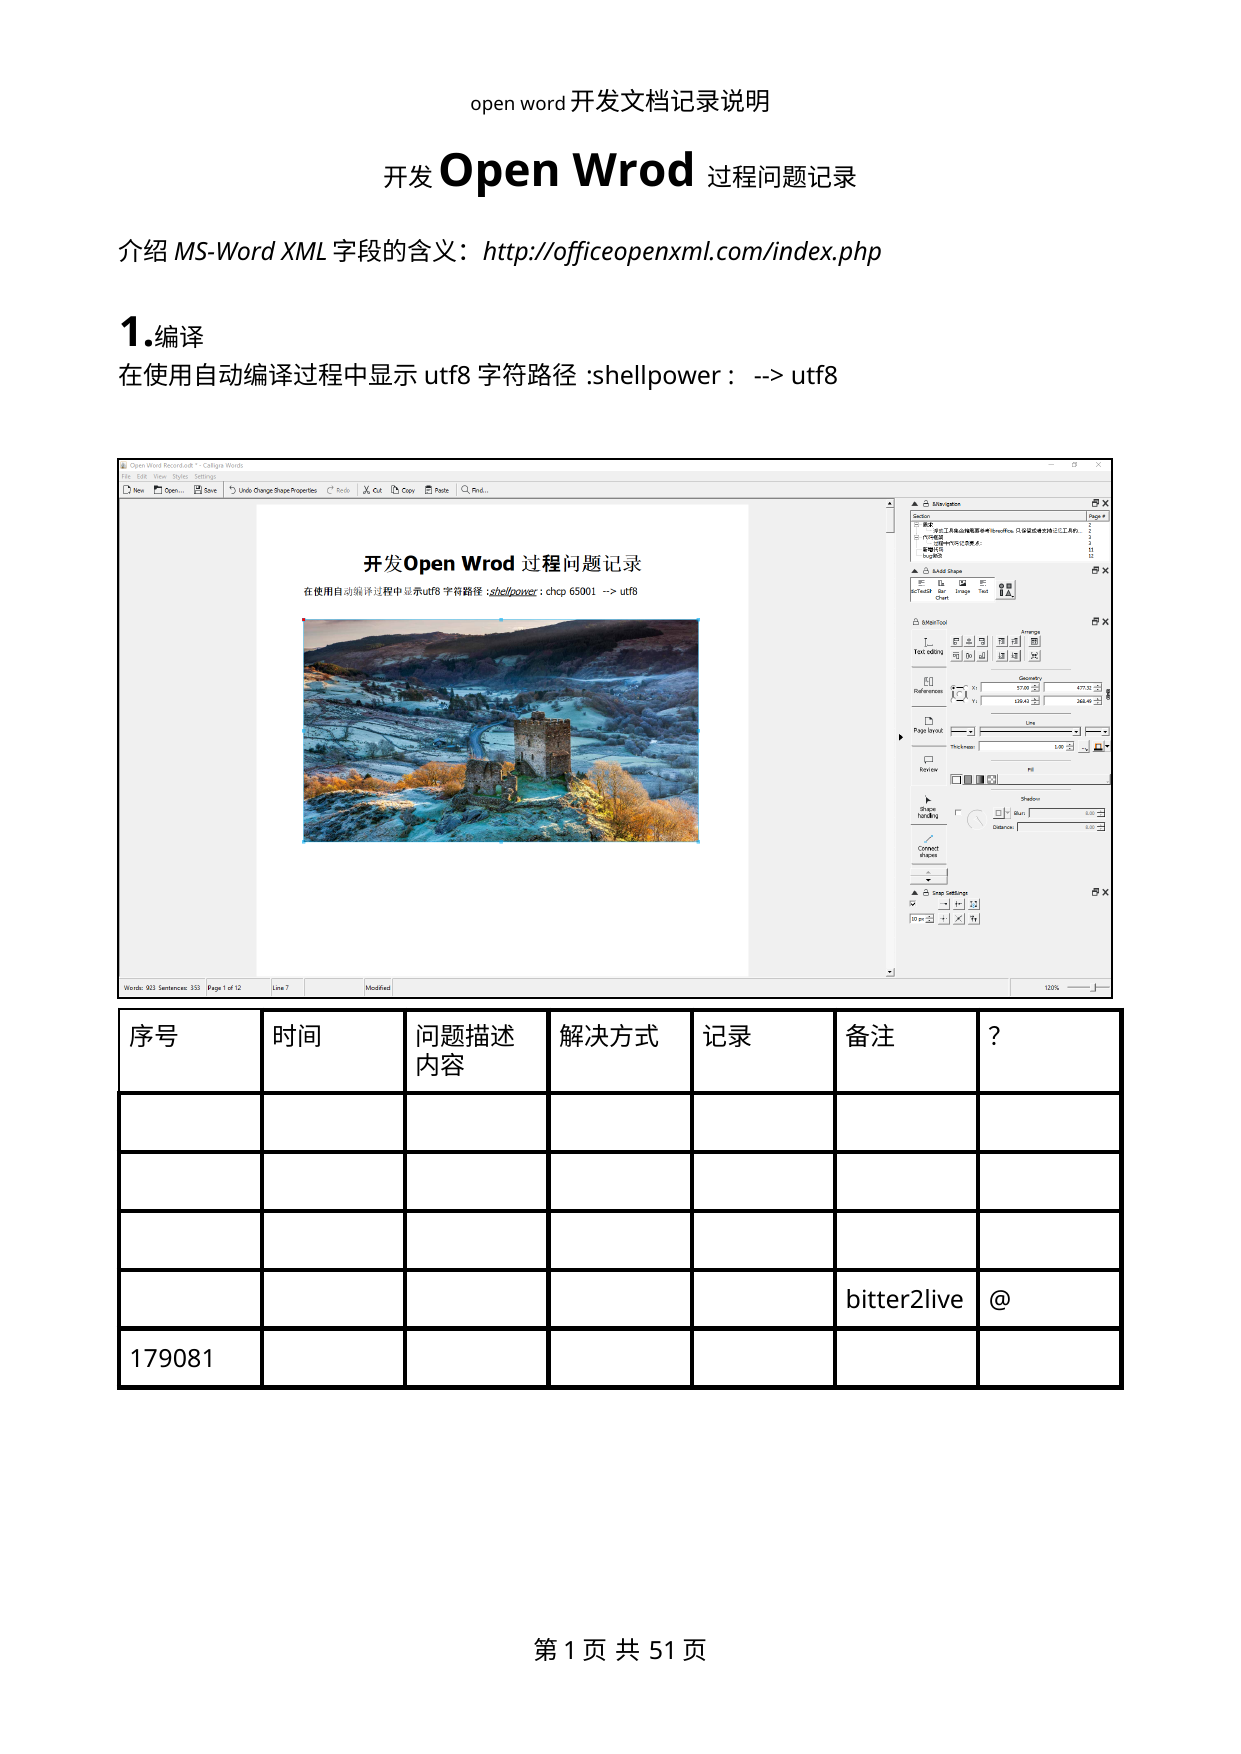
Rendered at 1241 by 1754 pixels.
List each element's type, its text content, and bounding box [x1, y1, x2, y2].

table_header ？ [980, 1012, 1119, 1091]
table_cell [264, 1272, 403, 1326]
text 介绍MS-Word XML字段的含义：http://officeopenxml.com/index.php [119, 234, 1121, 268]
table_cell [980, 1213, 1119, 1267]
table_cell [121, 1154, 260, 1208]
table_cell [407, 1213, 546, 1267]
table_header 记录 [694, 1012, 833, 1091]
table_header 序号 [120, 1010, 260, 1091]
table_cell [264, 1331, 403, 1385]
table_cell [837, 1154, 976, 1208]
table_cell [121, 1213, 260, 1267]
table_cell [694, 1213, 833, 1267]
table_cell @ [980, 1272, 1119, 1326]
table_cell [264, 1213, 403, 1267]
table_cell [980, 1095, 1119, 1149]
table_cell [551, 1213, 690, 1267]
table_cell [837, 1095, 976, 1149]
table_cell [980, 1154, 1119, 1208]
table_cell [551, 1331, 690, 1385]
table_cell [837, 1331, 976, 1385]
table_cell bitter2live [837, 1272, 976, 1326]
picture [119, 460, 1111, 997]
table_cell [121, 1095, 260, 1149]
table_cell [694, 1331, 833, 1385]
table_cell [694, 1272, 833, 1326]
table_cell 179081 [121, 1331, 260, 1385]
table_cell [264, 1154, 403, 1208]
table_cell [407, 1331, 546, 1385]
table_cell [980, 1331, 1119, 1385]
text 在使用自动编译过程中显示utf8 字符路径 :shellpower : --> utf8 [119, 358, 1121, 392]
table_header 解决方式 [551, 1012, 690, 1091]
table_cell [407, 1272, 546, 1326]
table_cell [837, 1213, 976, 1267]
table_cell [264, 1095, 403, 1149]
subtitle 编译 [119, 302, 1121, 358]
table_cell [694, 1095, 833, 1149]
table_cell [407, 1095, 546, 1149]
table_header 备注 [837, 1012, 976, 1091]
table_cell [551, 1272, 690, 1326]
table_header 时间 [264, 1012, 403, 1091]
table_header 问题描述内容 [407, 1012, 546, 1091]
table_cell [407, 1154, 546, 1208]
title 开发Open Wrod 过程问题记录 [119, 137, 1121, 200]
table_cell [551, 1095, 690, 1149]
table_cell [121, 1272, 260, 1326]
table_cell [551, 1154, 690, 1208]
table_cell [694, 1154, 833, 1208]
